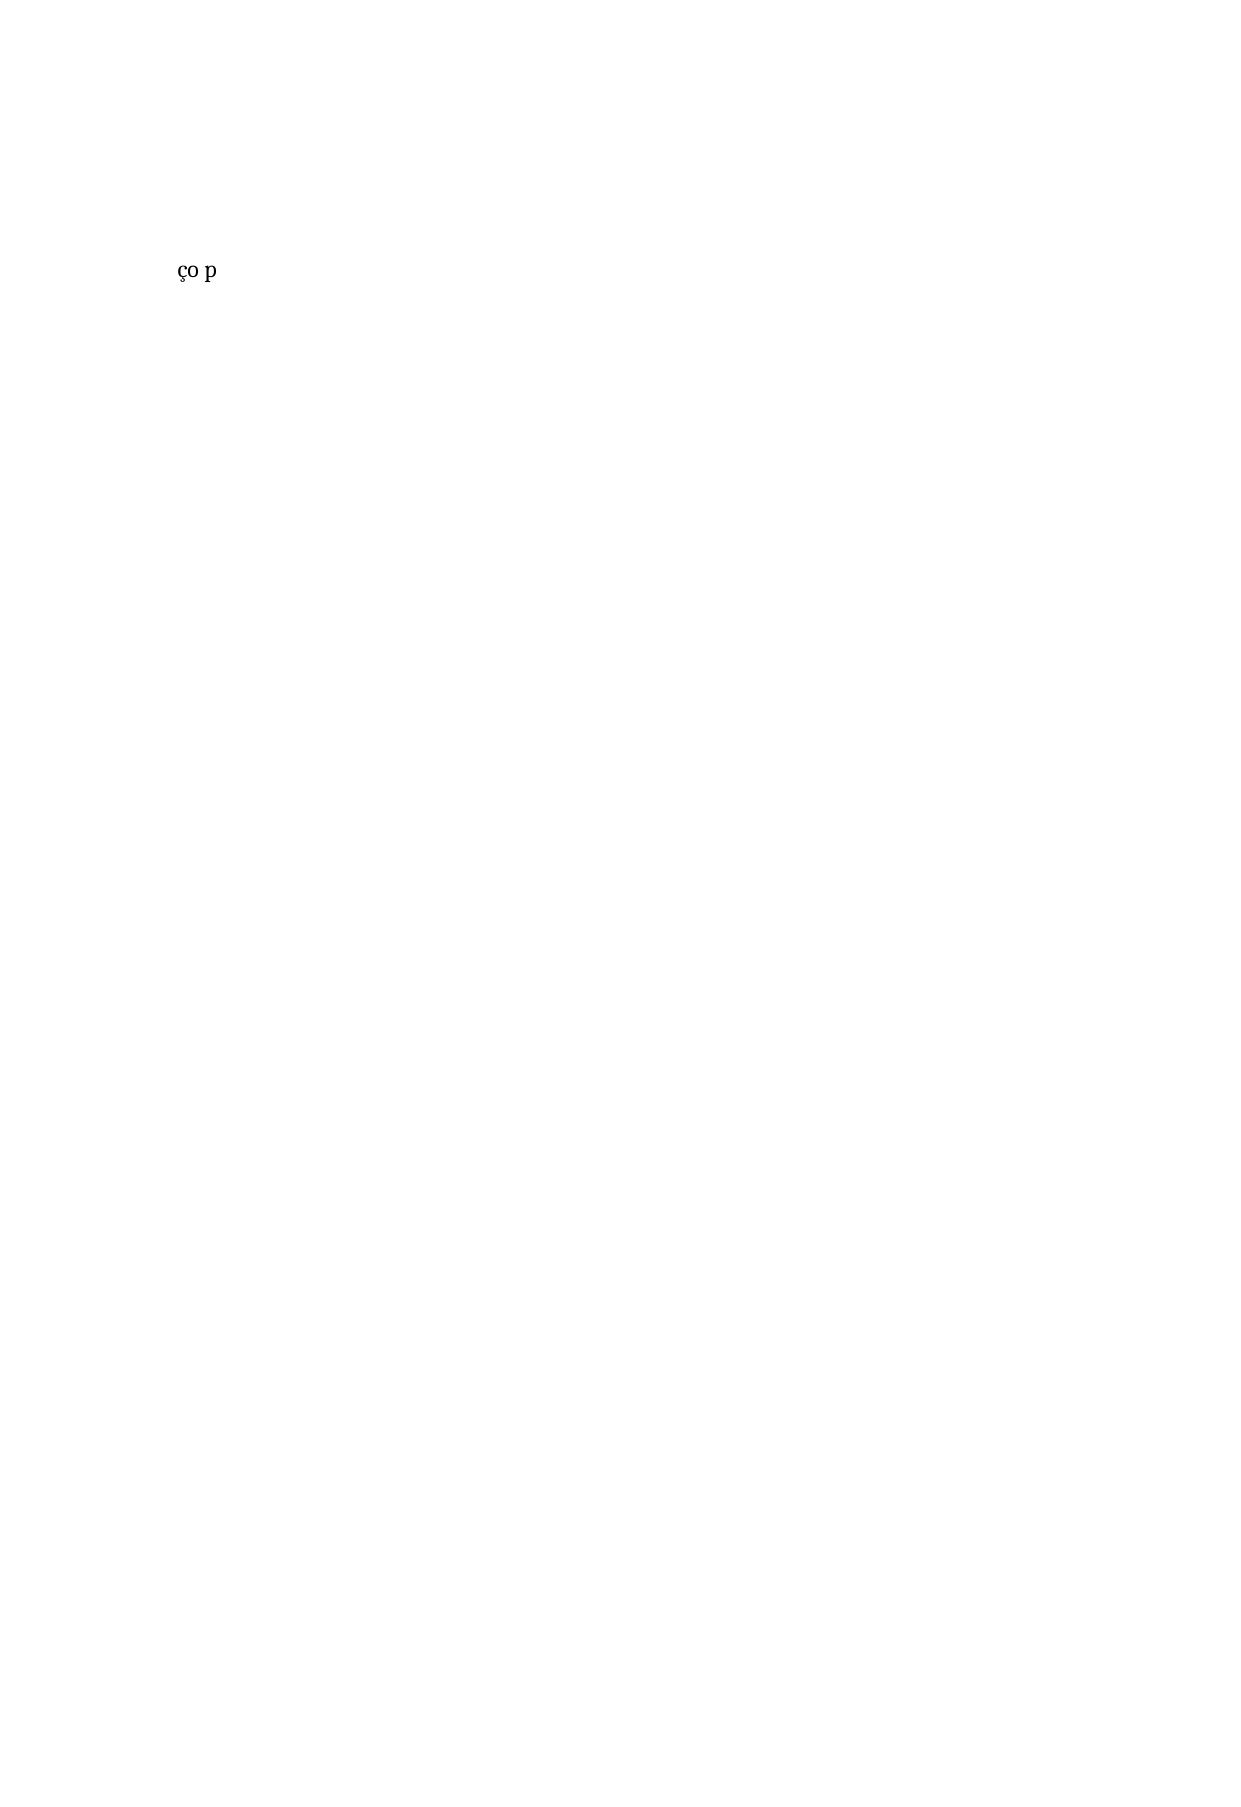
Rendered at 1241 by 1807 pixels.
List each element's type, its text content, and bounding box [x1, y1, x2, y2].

text ço p [177, 255, 1068, 283]
